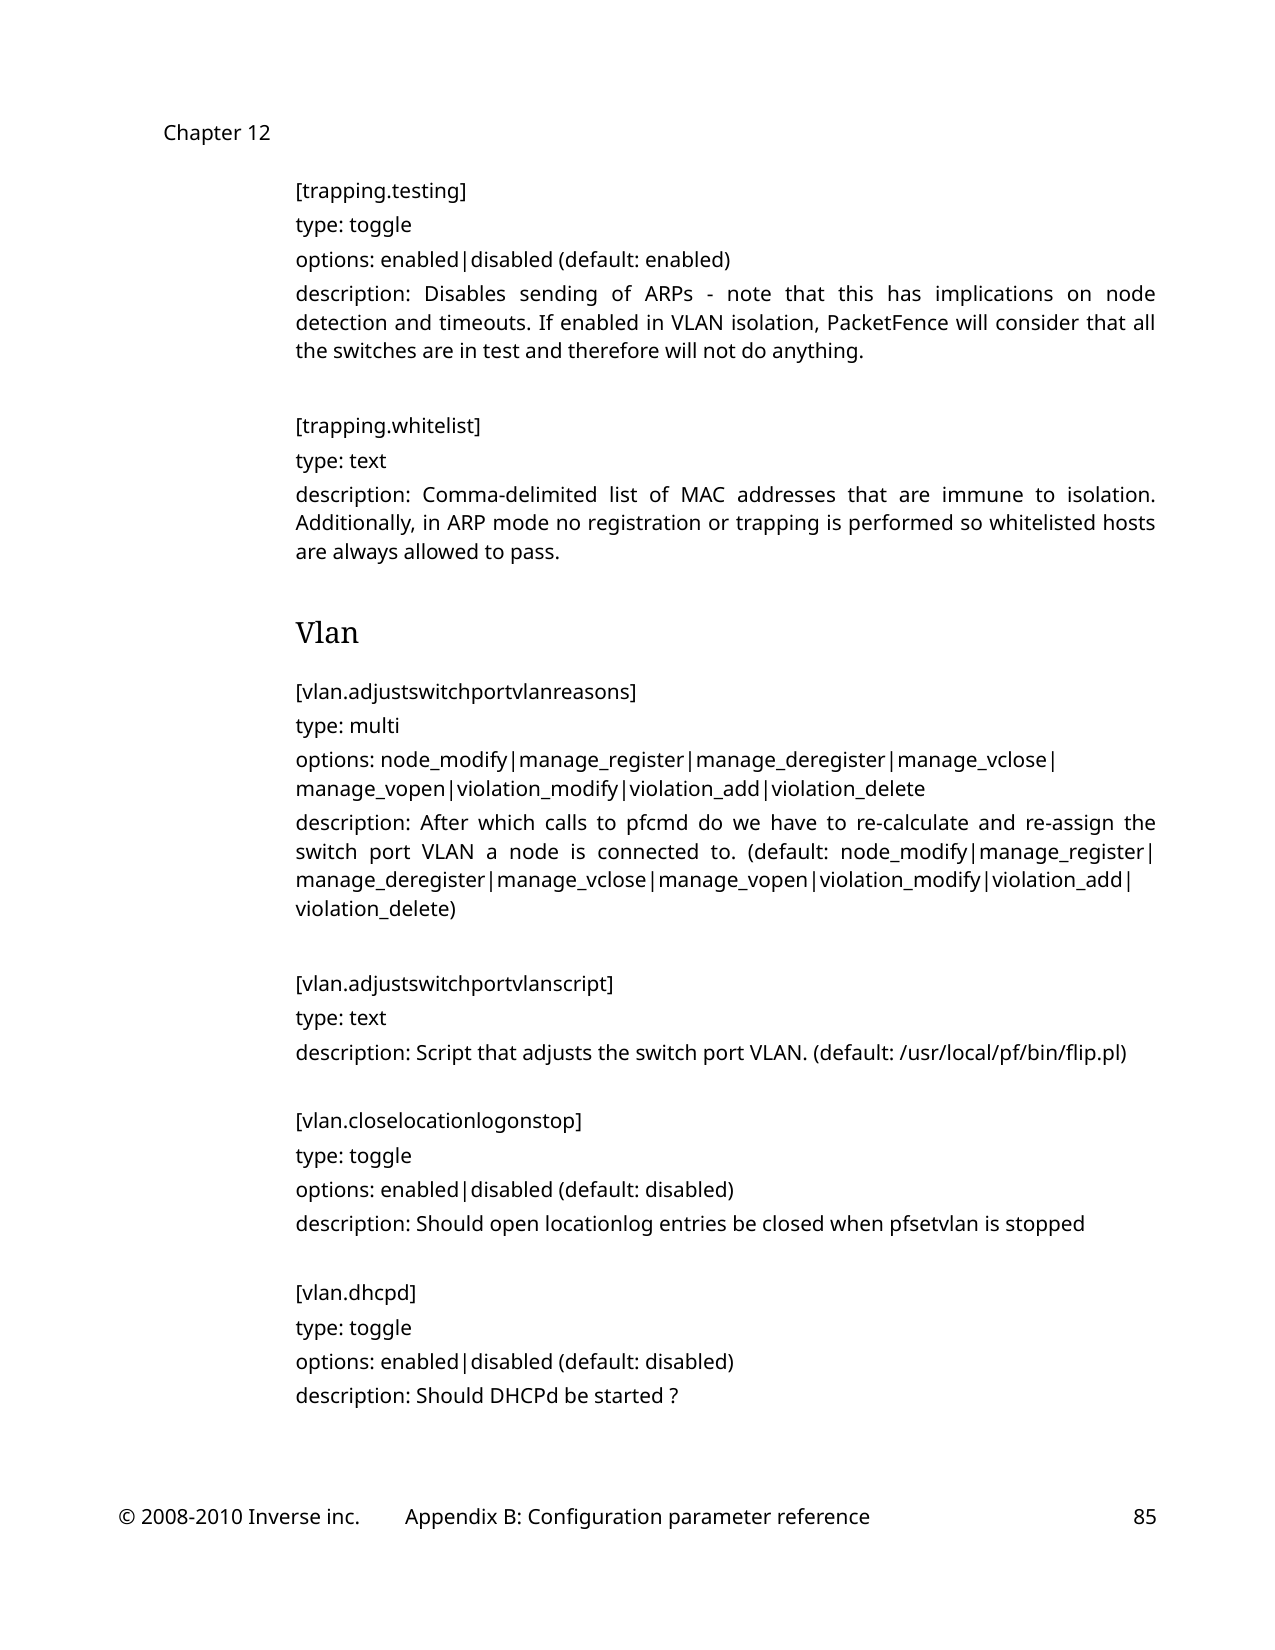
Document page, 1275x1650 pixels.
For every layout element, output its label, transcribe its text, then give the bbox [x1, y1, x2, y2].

text type: text [295, 446, 1157, 474]
text [vlan.closelocationlogonstop] [295, 1106, 1157, 1135]
text [vlan.adjustswitchportvlanreasons] [295, 677, 1157, 705]
subtitle Vlan [295, 612, 1157, 652]
text description: After which calls to pfcmd do we have to re-calculate and re-assign the switch port VLAN a node is connected to. (default: node_modify|manage_register|manage_deregister|manage_vclose|manage_vopen|violation_modify|violation_add|violation_delete) [295, 808, 1157, 922]
text [vlan.adjustswitchportvlanscript] [295, 969, 1157, 997]
text type: toggle [295, 1141, 1157, 1169]
text type: toggle [295, 1313, 1157, 1341]
text options: enabled|disabled (default: enabled) [295, 245, 1157, 273]
text [vlan.dhcpd] [295, 1278, 1157, 1307]
text options: enabled|disabled (default: disabled) [295, 1347, 1157, 1376]
text description: Should DHCPd be started ? [295, 1381, 1157, 1410]
text [trapping.whitelist] [295, 411, 1157, 440]
text type: multi [295, 711, 1157, 739]
text description: Disables sending of ARPs - note that this has implications on node detection and timeouts. If enabled in VLAN isolation, PacketFence will consider that all the switches are in test and therefore will not do anything. [295, 279, 1157, 364]
text description: Should open locationlog entries be closed when pfsetvlan is stopped [295, 1209, 1157, 1238]
text type: toggle [295, 210, 1157, 239]
text type: text [295, 1003, 1157, 1032]
text [trapping.testing] [295, 176, 1157, 204]
text description: Script that adjusts the switch port VLAN. (default: /usr/local/pf/bin/flip.pl) [295, 1038, 1157, 1066]
text description: Comma-delimited list of MAC addresses that are immune to isolation. Additionally, in ARP mode no registration or trapping is performed so whitelisted hosts are always allowed to pass. [295, 480, 1157, 565]
text options: enabled|disabled (default: disabled) [295, 1175, 1157, 1204]
text options: node_modify|manage_register|manage_deregister|manage_vclose|manage_vopen|violation_modify|violation_add|violation_delete [295, 746, 1157, 802]
